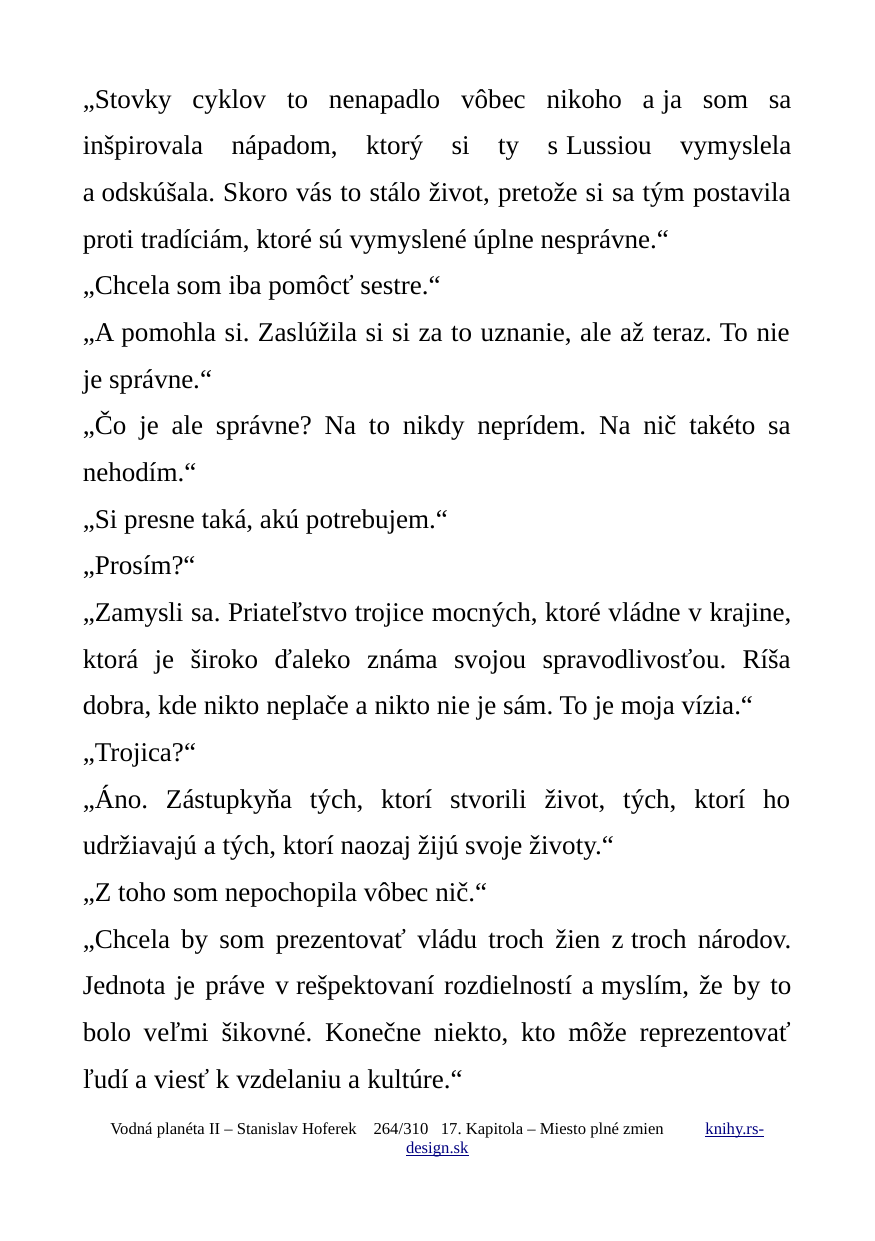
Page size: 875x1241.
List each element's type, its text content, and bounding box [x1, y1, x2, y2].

text „A pomohla si. Zaslúžila si si za to uznanie, ale až teraz. To nie je správne.“ [83, 316, 791, 394]
text „Stovky cyklov to nenapadlo vôbec nikoho a ja som sa inšpirovala nápadom, ktorý si ty s Lussiou vymyslela a odskúšala. Skoro vás to stálo život, pretože si sa tým postavila proti tradíciám, ktoré sú vymyslené úplne nesprávne.“ [83, 83, 791, 254]
text „Si presne taká, akú potrebujem.“ [83, 503, 791, 534]
text „Z toho som nepochopila vôbec nič.“ [83, 876, 791, 907]
text „Áno. Zástupkyňa tých, ktorí stvorili život, tých, ktorí ho udržiavajú a tých, ktorí naozaj žijú svoje životy.“ [83, 783, 791, 861]
text „Chcela som iba pomôcť sestre.“ [83, 269, 791, 301]
text „Trojica?“ [83, 736, 791, 767]
text „Prosím?“ [83, 549, 791, 581]
text „Čo je ale správne? Na to nikdy neprídem. Na nič takéto sa nehodím.“ [83, 409, 791, 487]
text „Zamysli sa. Priateľstvo trojice mocných, ktoré vládne v krajine, ktorá je široko ďaleko známa svojou spravodlivosťou. Ríša dobra, kde nikto neplače a nikto nie je sám. To je moja vízia.“ [83, 596, 791, 721]
text „Chcela by som prezentovať vládu troch žien z troch národov. Jednota je práve v rešpektovaní rozdielností a myslím, že by to bolo veľmi šikovné. Konečne niekto, kto môže reprezentovať ľudí a viesť k vzdelaniu a kultúre.“ [83, 923, 791, 1094]
